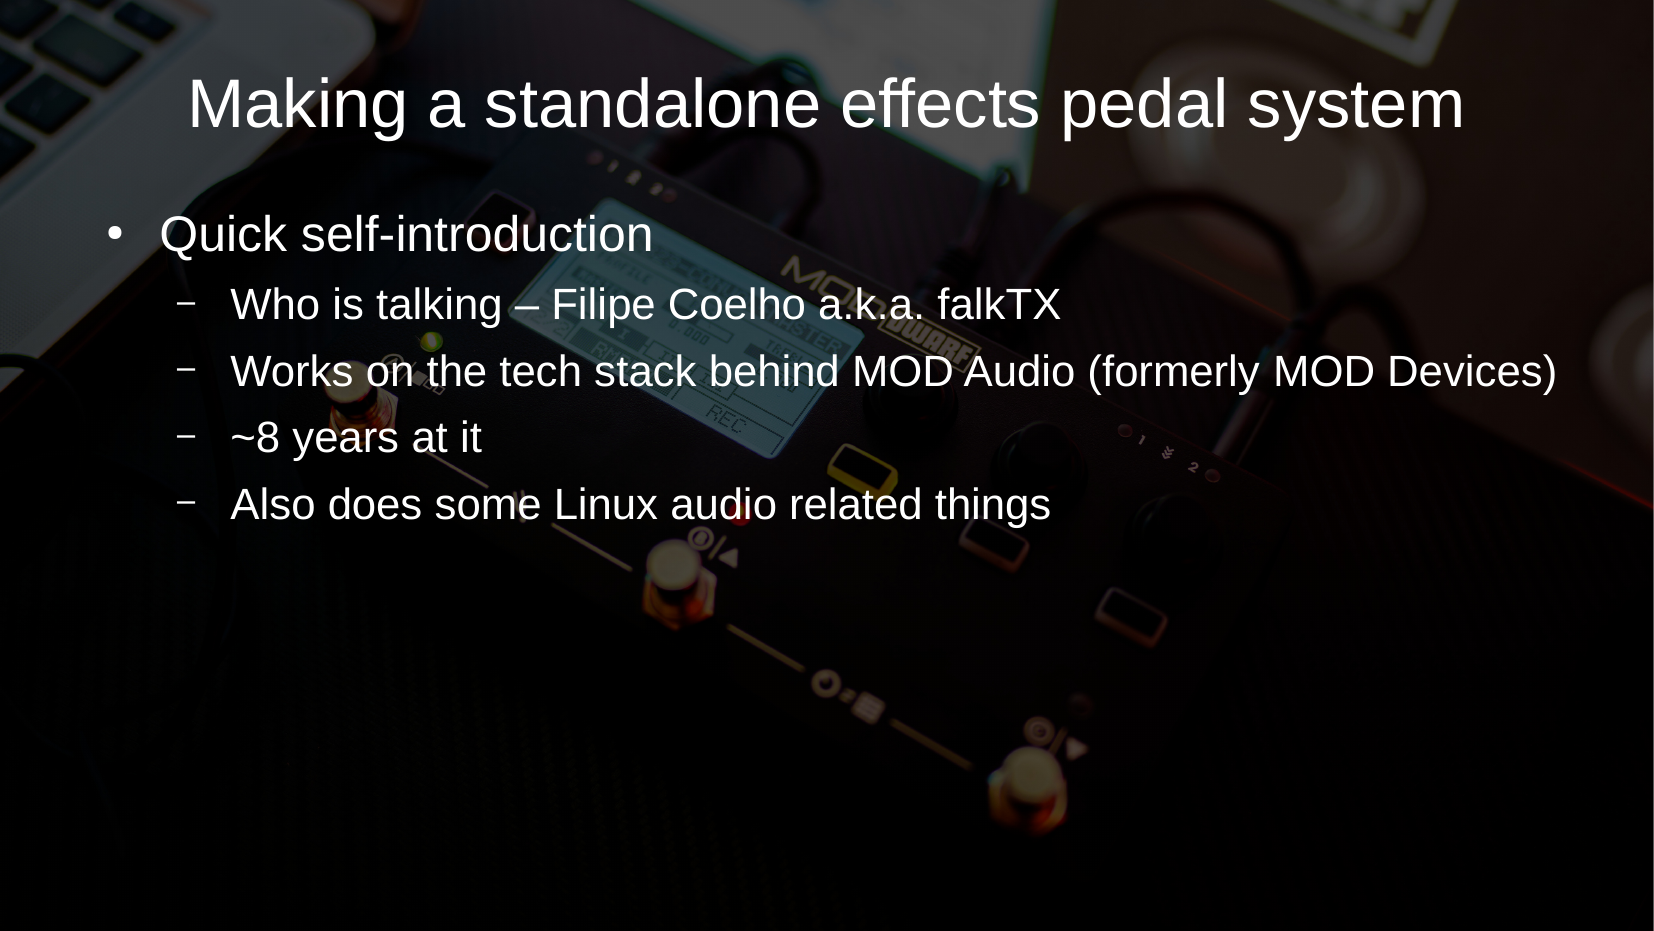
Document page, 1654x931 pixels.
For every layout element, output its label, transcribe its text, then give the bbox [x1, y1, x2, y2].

list Quick self-introduction Who is talking – Filipe Coelho a.k.a. falkTX Works on the tech stack behind MOD Audio (formerly MOD Devices) ~8 years at it Also does some Linux audio related things [88, 206, 1565, 739]
picture [0, 0, 1654, 931]
title Making a standalone effects pedal system [88, 29, 1565, 178]
